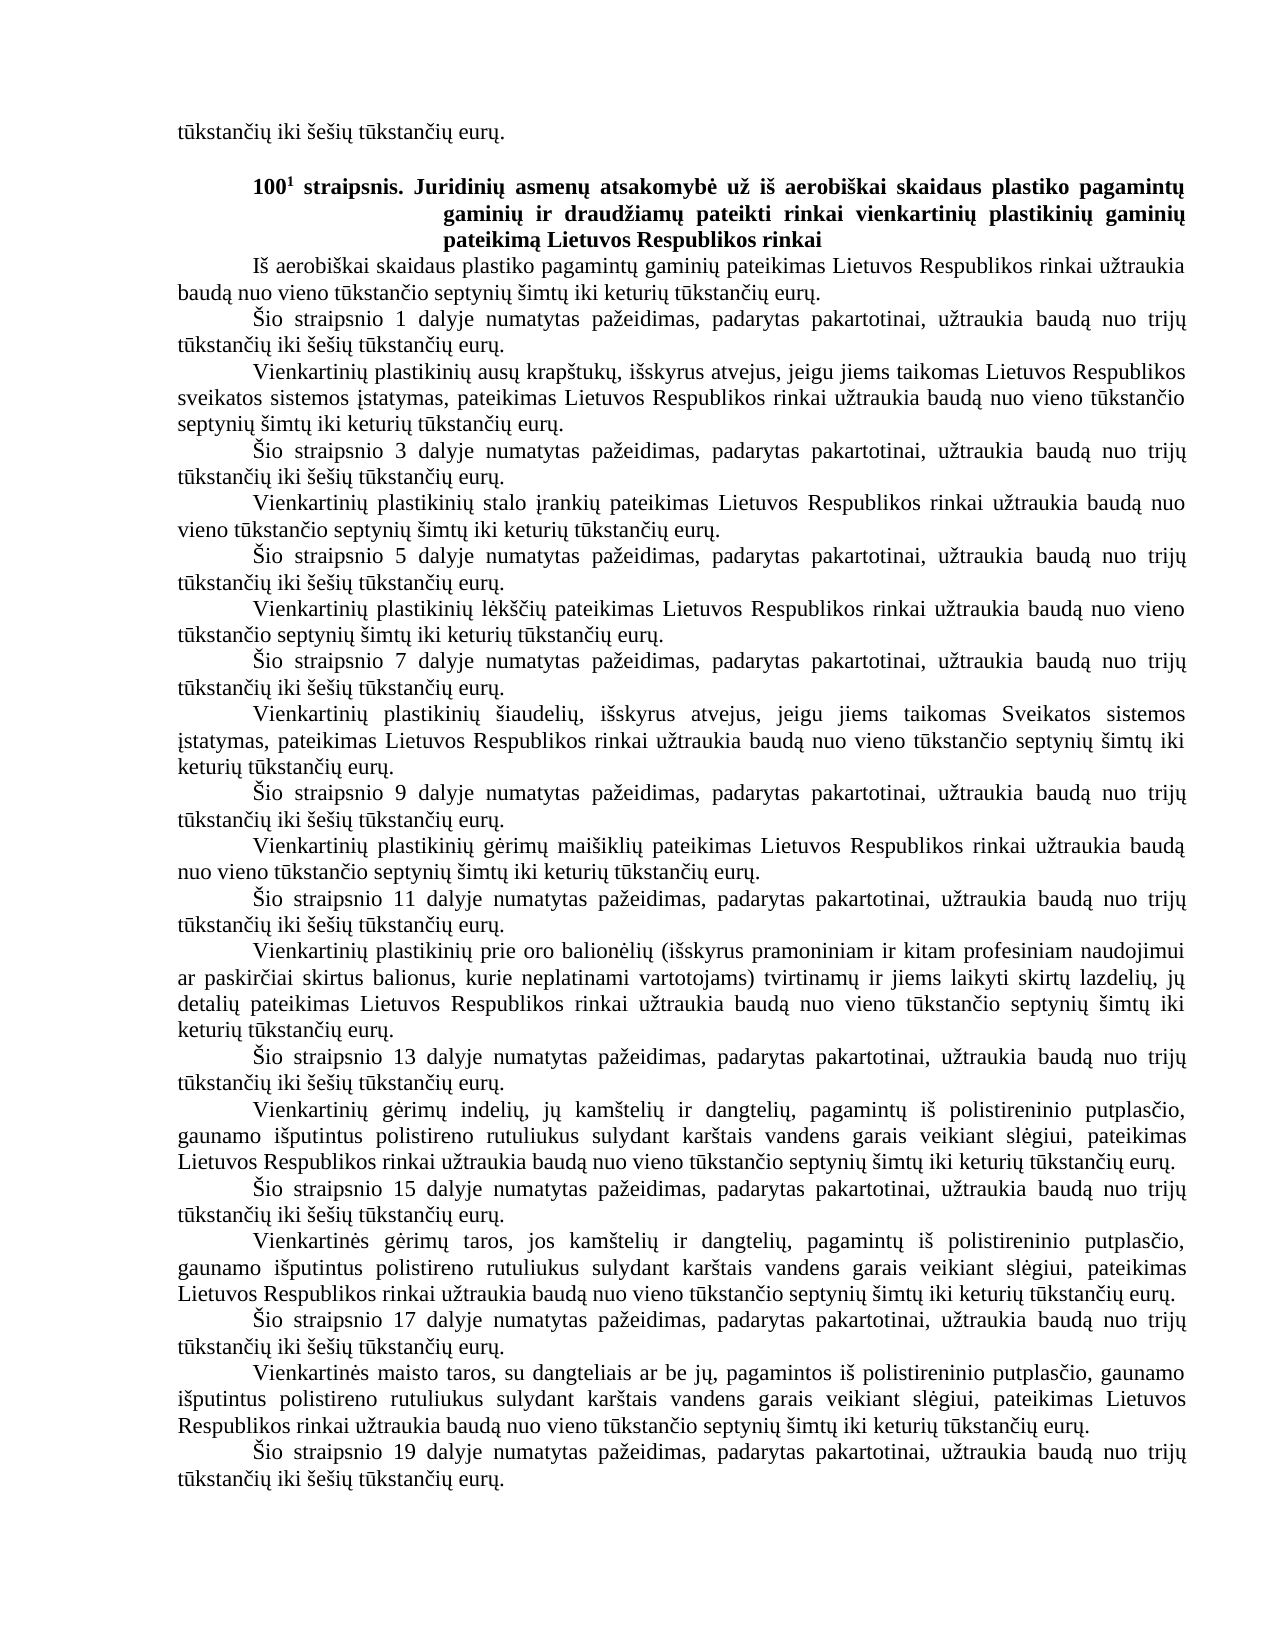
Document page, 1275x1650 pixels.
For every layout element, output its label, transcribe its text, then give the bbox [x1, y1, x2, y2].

text Šio straipsnio 19 dalyje numatytas pažeidimas, padarytas pakartotinai, užtraukia baudą nuo trijų tūkstančių iki šešių tūkstančių eurų. [177, 1438, 1186, 1491]
text Šio straipsnio 1 dalyje numatytas pažeidimas, padarytas pakartotinai, užtraukia baudą nuo trijų tūkstančių iki šešių tūkstančių eurų. [177, 305, 1186, 358]
text 1001 straipsnis. Juridinių asmenų atsakomybė už iš aerobiškai skaidaus plastiko pagamintų gaminių ir draudžiamų pateikti rinkai vienkartinių plastikinių gaminių pateikimą Lietuvos Respublikos rinkai [252, 173, 1186, 252]
text Vienkartinių plastikinių gėrimų maišiklių pateikimas Lietuvos Respublikos rinkai užtraukia baudą nuo vieno tūkstančio septynių šimtų iki keturių tūkstančių eurų. [177, 832, 1186, 885]
text Vienkartinės maisto taros, su dangteliais ar be jų, pagamintos iš polistireninio putplasčio, gaunamo išputintus polistireno rutuliukus sulydant karštais vandens garais veikiant slėgiui, pateikimas Lietuvos Respublikos rinkai užtraukia baudą nuo vieno tūkstančio septynių šimtų iki keturių tūkstančių eurų. [177, 1359, 1186, 1438]
text Šio straipsnio 5 dalyje numatytas pažeidimas, padarytas pakartotinai, užtraukia baudą nuo trijų tūkstančių iki šešių tūkstančių eurų. [177, 542, 1186, 595]
text Šio straipsnio 3 dalyje numatytas pažeidimas, padarytas pakartotinai, užtraukia baudą nuo trijų tūkstančių iki šešių tūkstančių eurų. [177, 437, 1186, 489]
text Šio straipsnio 17 dalyje numatytas pažeidimas, padarytas pakartotinai, užtraukia baudą nuo trijų tūkstančių iki šešių tūkstančių eurų. [177, 1306, 1186, 1359]
text Vienkartinių plastikinių prie oro balionėlių (išskyrus pramoniniam ir kitam profesiniam naudojimui ar paskirčiai skirtus balionus, kurie neplatinami vartotojams) tvirtinamų ir jiems laikyti skirtų lazdelių, jų detalių pateikimas Lietuvos Respublikos rinkai užtraukia baudą nuo vieno tūkstančio septynių šimtų iki keturių tūkstančių eurų. [177, 937, 1186, 1043]
text tūkstančių iki šešių tūkstančių eurų. [177, 118, 1186, 144]
text Vienkartinių plastikinių stalo įrankių pateikimas Lietuvos Respublikos rinkai užtraukia baudą nuo vieno tūkstančio septynių šimtų iki keturių tūkstančių eurų. [177, 489, 1186, 542]
text Šio straipsnio 7 dalyje numatytas pažeidimas, padarytas pakartotinai, užtraukia baudą nuo trijų tūkstančių iki šešių tūkstančių eurų. [177, 648, 1186, 700]
text Vienkartinių gėrimų indelių, jų kamštelių ir dangtelių, pagamintų iš polistireninio putplasčio, gaunamo išputintus polistireno rutuliukus sulydant karštais vandens garais veikiant slėgiui, pateikimas Lietuvos Respublikos rinkai užtraukia baudą nuo vieno tūkstančio septynių šimtų iki keturių tūkstančių eurų. [177, 1096, 1186, 1175]
text Šio straipsnio 15 dalyje numatytas pažeidimas, padarytas pakartotinai, užtraukia baudą nuo trijų tūkstančių iki šešių tūkstančių eurų. [177, 1175, 1186, 1227]
text Vienkartinės gėrimų taros, jos kamštelių ir dangtelių, pagamintų iš polistireninio putplasčio, gaunamo išputintus polistireno rutuliukus sulydant karštais vandens garais veikiant slėgiui, pateikimas Lietuvos Respublikos rinkai užtraukia baudą nuo vieno tūkstančio septynių šimtų iki keturių tūkstančių eurų. [177, 1227, 1186, 1306]
text Iš aerobiškai skaidaus plastiko pagamintų gaminių pateikimas Lietuvos Respublikos rinkai užtraukia baudą nuo vieno tūkstančio septynių šimtų iki keturių tūkstančių eurų. [177, 252, 1186, 305]
text Šio straipsnio 9 dalyje numatytas pažeidimas, padarytas pakartotinai, užtraukia baudą nuo trijų tūkstančių iki šešių tūkstančių eurų. [177, 779, 1186, 832]
text Šio straipsnio 13 dalyje numatytas pažeidimas, padarytas pakartotinai, užtraukia baudą nuo trijų tūkstančių iki šešių tūkstančių eurų. [177, 1043, 1186, 1096]
text Vienkartinių plastikinių ausų krapštukų, išskyrus atvejus, jeigu jiems taikomas Lietuvos Respublikos sveikatos sistemos įstatymas, pateikimas Lietuvos Respublikos rinkai užtraukia baudą nuo vieno tūkstančio septynių šimtų iki keturių tūkstančių eurų. [177, 358, 1186, 437]
text Vienkartinių plastikinių šiaudelių, išskyrus atvejus, jeigu jiems taikomas Sveikatos sistemos įstatymas, pateikimas Lietuvos Respublikos rinkai užtraukia baudą nuo vieno tūkstančio septynių šimtų iki keturių tūkstančių eurų. [177, 700, 1186, 779]
text Vienkartinių plastikinių lėkščių pateikimas Lietuvos Respublikos rinkai užtraukia baudą nuo vieno tūkstančio septynių šimtų iki keturių tūkstančių eurų. [177, 595, 1186, 648]
text Šio straipsnio 11 dalyje numatytas pažeidimas, padarytas pakartotinai, užtraukia baudą nuo trijų tūkstančių iki šešių tūkstančių eurų. [177, 885, 1186, 937]
